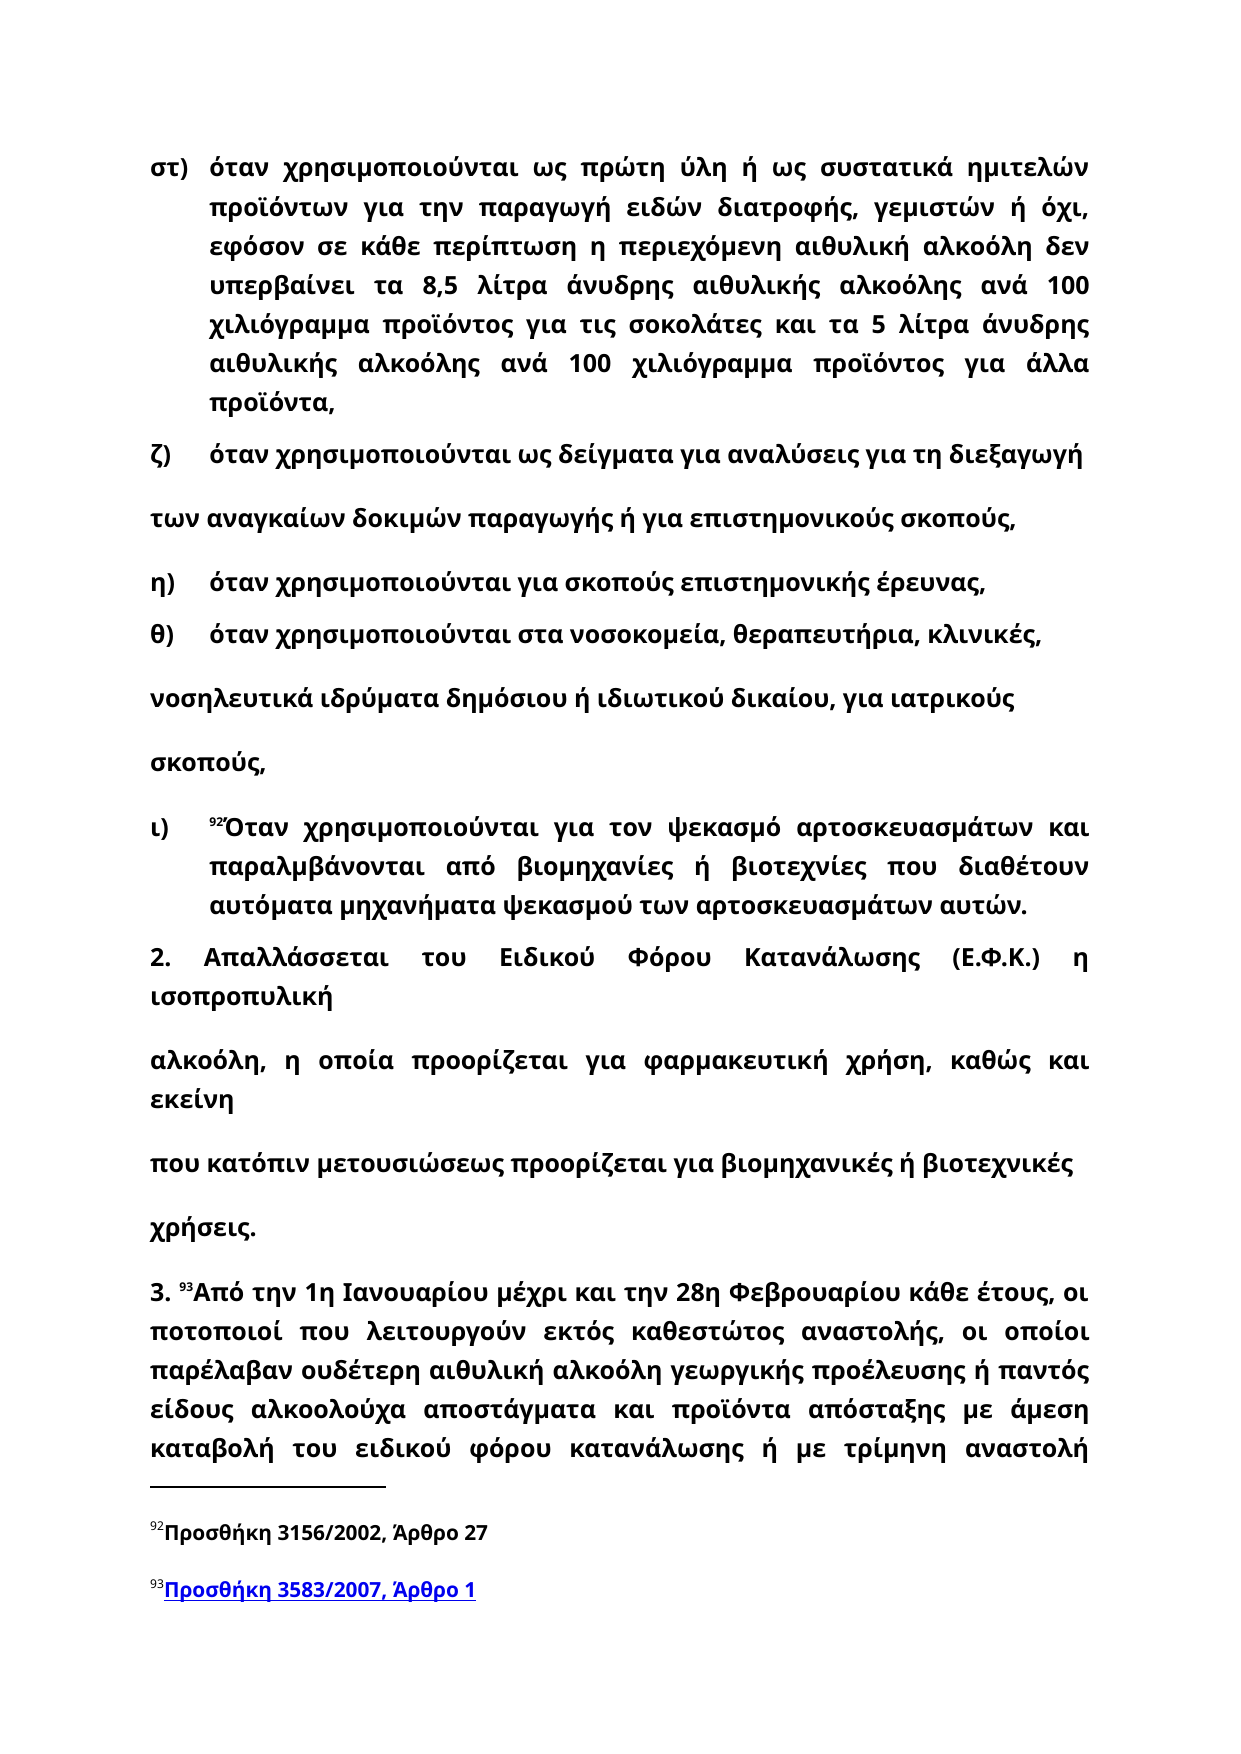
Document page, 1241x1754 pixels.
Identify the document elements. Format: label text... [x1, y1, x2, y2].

text αλκοόλη, η οποία προορίζεται για φαρμακευτική χρήση, καθώς και εκείνη [150, 1042, 1090, 1116]
list η) όταν χρησιμοποιούνται για σκοπούς επιστημονικής έρευνας, [150, 565, 1090, 599]
text των αναγκαίων δοκιμών παραγωγής ή για επιστημονικούς σκοπούς, [150, 501, 1090, 535]
text Προσθήκη 3156/2002, Άρθρο 27 [150, 1518, 1090, 1546]
text 2. Απαλλάσσεται του Ειδικού Φόρου Κατανάλωσης (Ε.Φ.Κ.) η ισοπροπυλική [150, 939, 1090, 1012]
list στ) όταν χρησιμοποιούνται ως πρώτη ύλη ή ως συστατικά ημιτελών προϊόντων για την παραγωγή ειδών διατροφής, γεμιστών ή όχι, εφόσον σε κάθε περίπτωση η περιεχόμενη αιθυλική αλκοόλη δεν υπερβαίνει τα 8,5 λίτρα άνυδρης αιθυλικής αλκοόλης ανά 100 χιλιόγραμμα προϊόντος για τις σοκολάτες και τα 5 λίτρα άνυδρης αιθυλικής αλκοόλης ανά 100 χιλιόγραμμα προϊόντος για άλλα προϊόντα, [150, 150, 1090, 419]
text Προσθήκη 3583/2007, Άρθρο 1 [150, 1576, 1090, 1604]
list θ) όταν χρησιμοποιούνται στα νοσοκομεία, θεραπευτήρια, κλινικές, [150, 617, 1090, 651]
text χρήσεις. [150, 1210, 1090, 1244]
text 3. Από την 1η Ιανουαρίου μέχρι και την 28η Φεβρουαρίου κάθε έτους, οι ποτοποιοί που λειτουργούν εκτός καθεστώτος αναστολής, οι οποίοι παρέλαβαν ουδέτερη αιθυλική αλκοόλη γεωργικής προέλευσης ή παντός είδους αλκοολούχα αποστάγματα και προϊόντα απόσταξης με άμεση καταβολή του ειδικού φόρου κατανάλωσης ή με τρίμηνη αναστολή [150, 1274, 1090, 1465]
list ι) Όταν χρησιμοποιούνται για τον ψεκασμό αρτοσκευασμάτων και παραλμβάνονται από βιομηχανίες ή βιοτεχνίες που διαθέτουν αυτόματα μηχανήματα ψεκασμού των αρτοσκευασμάτων αυτών. [150, 809, 1090, 922]
text που κατόπιν μετουσιώσεως προορίζεται για βιομηχανικές ή βιοτεχνικές [150, 1146, 1090, 1180]
text νοσηλευτικά ιδρύματα δημόσιου ή ιδιωτικού δικαίου, για ιατρικούς [150, 681, 1090, 715]
text σκοπούς, [150, 745, 1090, 779]
list ζ) όταν χρησιμοποιούνται ως δείγματα για αναλύσεις για τη διεξαγωγή [150, 437, 1090, 471]
